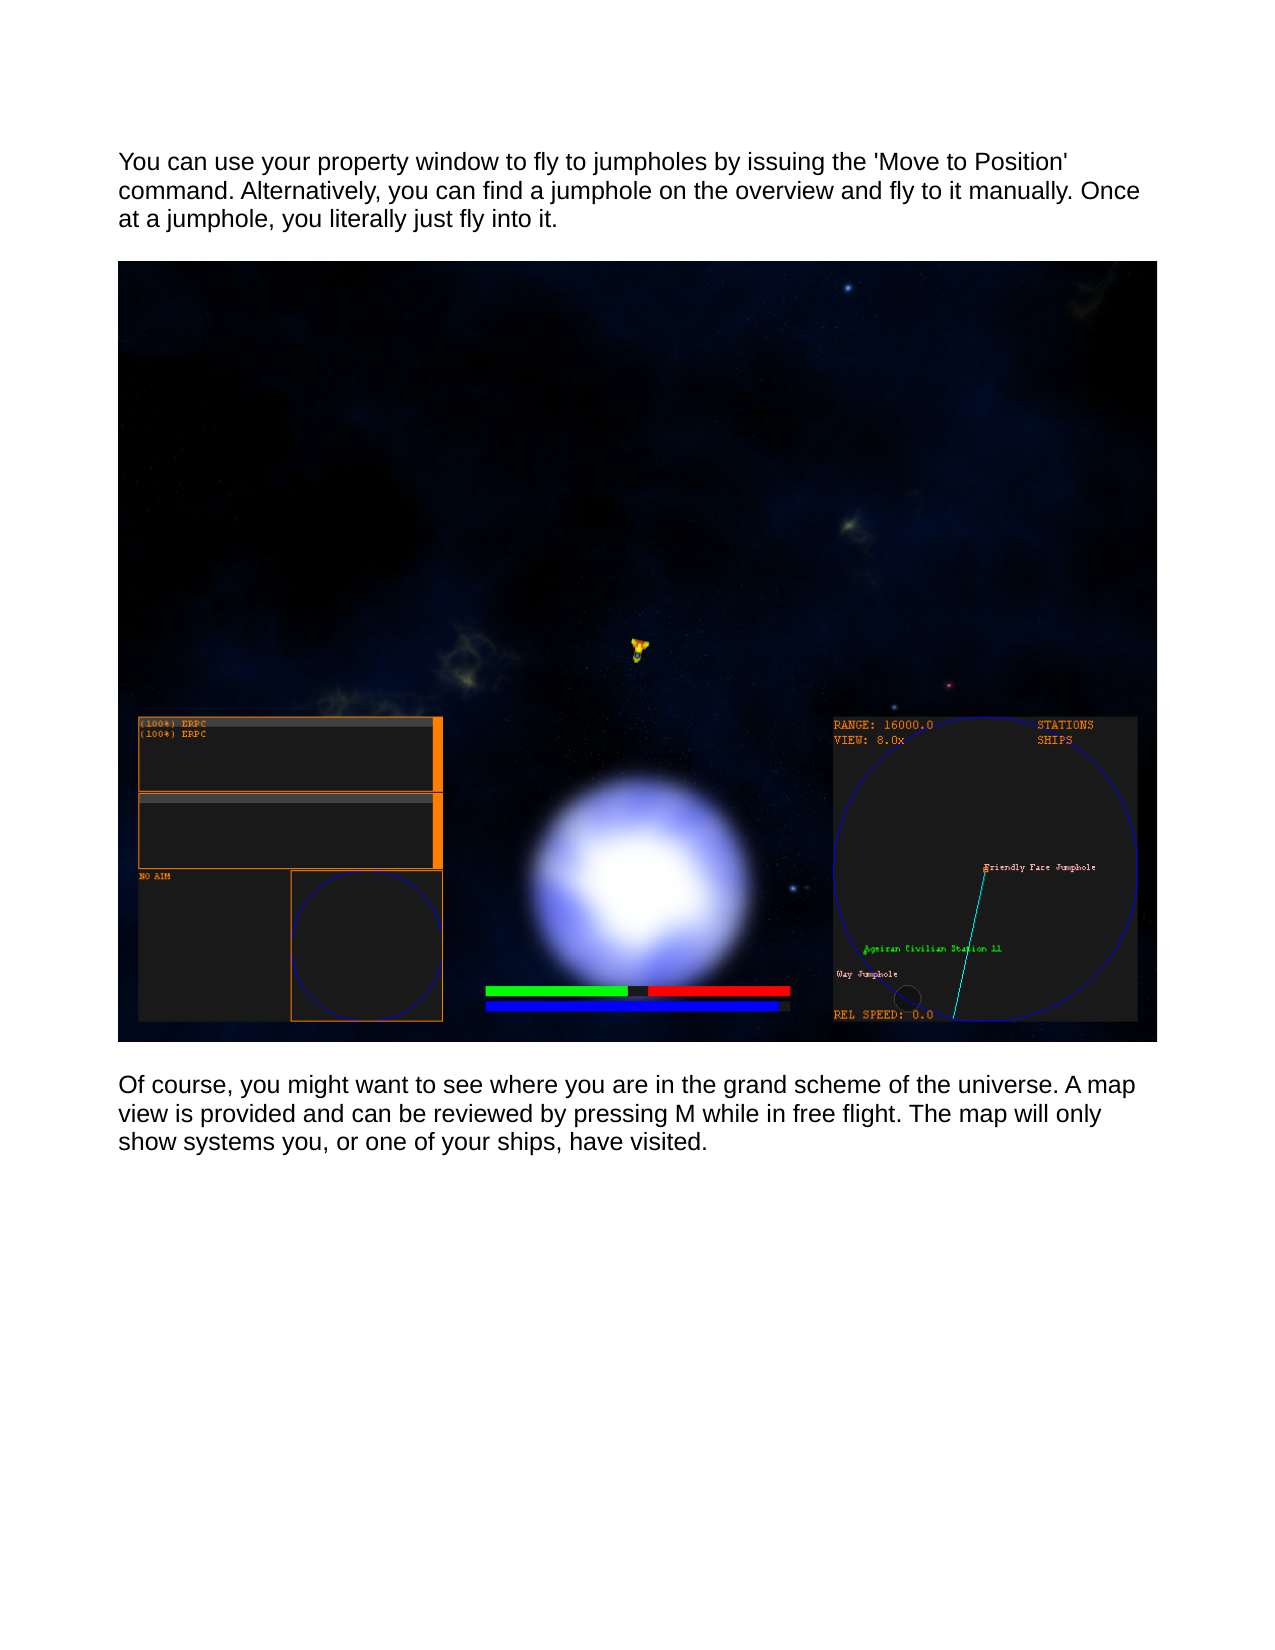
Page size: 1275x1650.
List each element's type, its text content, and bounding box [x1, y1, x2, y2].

picture [118, 261, 1158, 1042]
text Of course, you might want to see where you are in the grand scheme of the universe. A map view is provided and can be reviewed by pressing M while in free flight. The map will only [118, 1070, 1157, 1127]
text show systems you, or one of your ships, have visited. [118, 1127, 1157, 1156]
text You can use your property window to fly to jumpholes by issuing the 'Move to Position' command. Alternatively, you can find a jumphole on the overview and fly to it manually. Once at a jumphole, you literally just fly into it. [118, 147, 1157, 233]
